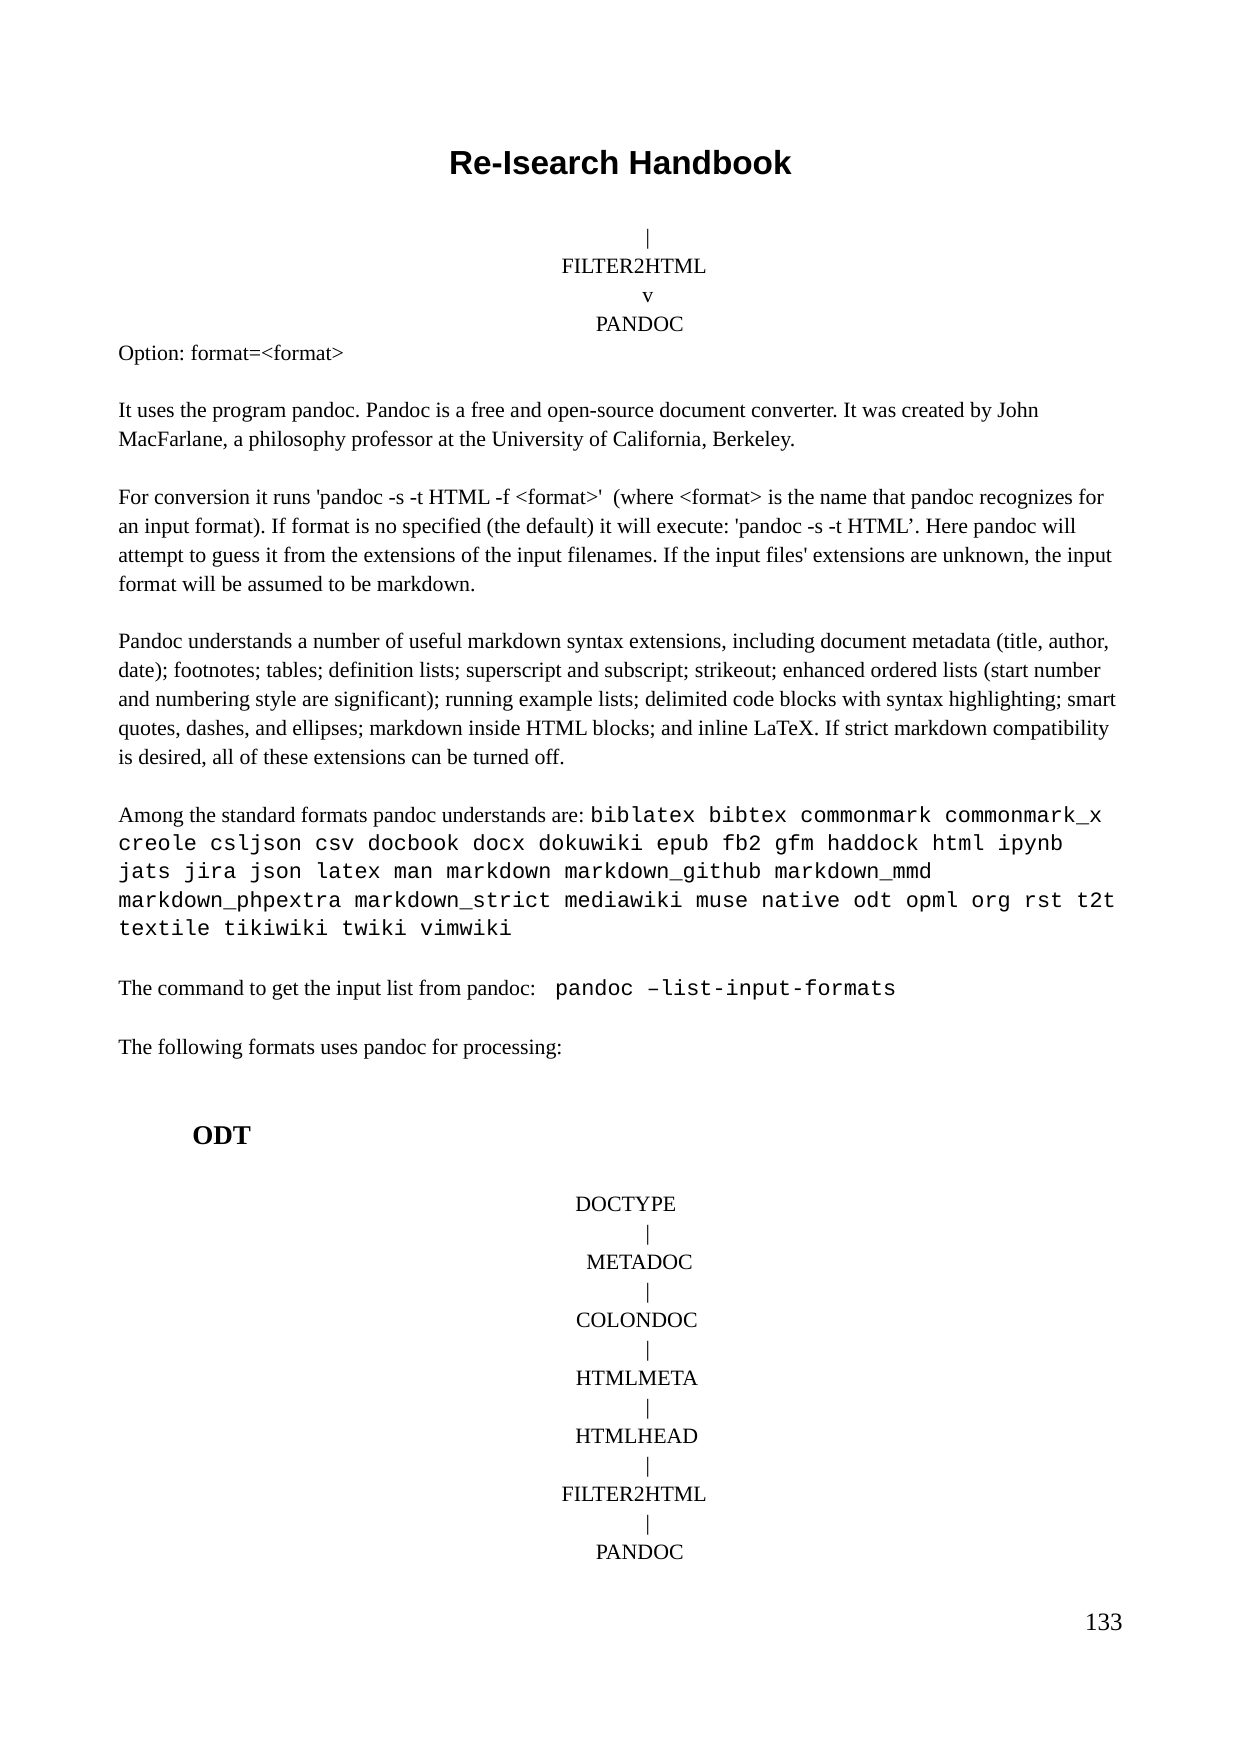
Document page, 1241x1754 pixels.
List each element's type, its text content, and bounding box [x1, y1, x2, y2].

text | [118, 1220, 1122, 1245]
text COLONDOC [118, 1307, 1122, 1332]
text DOCTYPE [118, 1191, 1122, 1216]
text FILTER2HTML [118, 1481, 1122, 1506]
text v [118, 282, 1122, 307]
text The following formats uses pandoc for processing: [118, 1034, 1122, 1059]
text Option: format=<format> [118, 340, 1122, 365]
text | [118, 1336, 1122, 1361]
text | [118, 224, 1122, 249]
text | [118, 1394, 1122, 1419]
text It uses the program pandoc. Pandoc is a free and open-source document converter. It was created by John MacFarlane, a philosophy professor at the University of California, Berkeley. [118, 397, 1122, 452]
subtitle ODT [118, 1119, 1122, 1150]
text The command to get the input list from pandoc: pandoc –list-input-formats [118, 974, 1122, 1001]
text | [118, 1278, 1122, 1303]
text METADOC [118, 1249, 1122, 1274]
text HTMLMETA [118, 1365, 1122, 1390]
text PANDOC [118, 1539, 1122, 1564]
text | [118, 1452, 1122, 1477]
text PANDOC [118, 311, 1122, 336]
text Among the standard formats pandoc understands are: biblatex bibtex commonmark commonmark_x creole csljson csv docbook docx dokuwiki epub fb2 gfm haddock html ipynb jats jira json latex man markdown markdown_github markdown_mmd markdown_phpextra markdown_strict mediawiki muse native odt opml org rst t2t textile tikiwiki twiki vimwiki [118, 802, 1122, 942]
text FILTER2HTML [118, 253, 1122, 278]
text Pandoc understands a number of useful markdown syntax extensions, including document metadata (title, author, date); footnotes; tables; definition lists; superscript and subscript; strikeout; enhanced ordered lists (start number and numbering style are significant); running example lists; delimited code blocks with syntax highlighting; smart quotes, dashes, and ellipses; markdown inside HTML blocks; and inline LaTeX. If strict markdown compatibility is desired, all of these extensions can be turned off. [118, 628, 1122, 769]
text For conversion it runs 'pandoc -s -t HTML -f <format>' (where <format> is the name that pandoc recognizes for an input format). If format is no specified (the default) it will execute: 'pandoc -s -t HTML’. Here pandoc will attempt to guess it from the extensions of the input filenames. If the input files' extensions are unknown, the input format will be assumed to be markdown. [118, 484, 1122, 596]
text | [118, 1510, 1122, 1535]
text HTMLHEAD [118, 1423, 1122, 1448]
